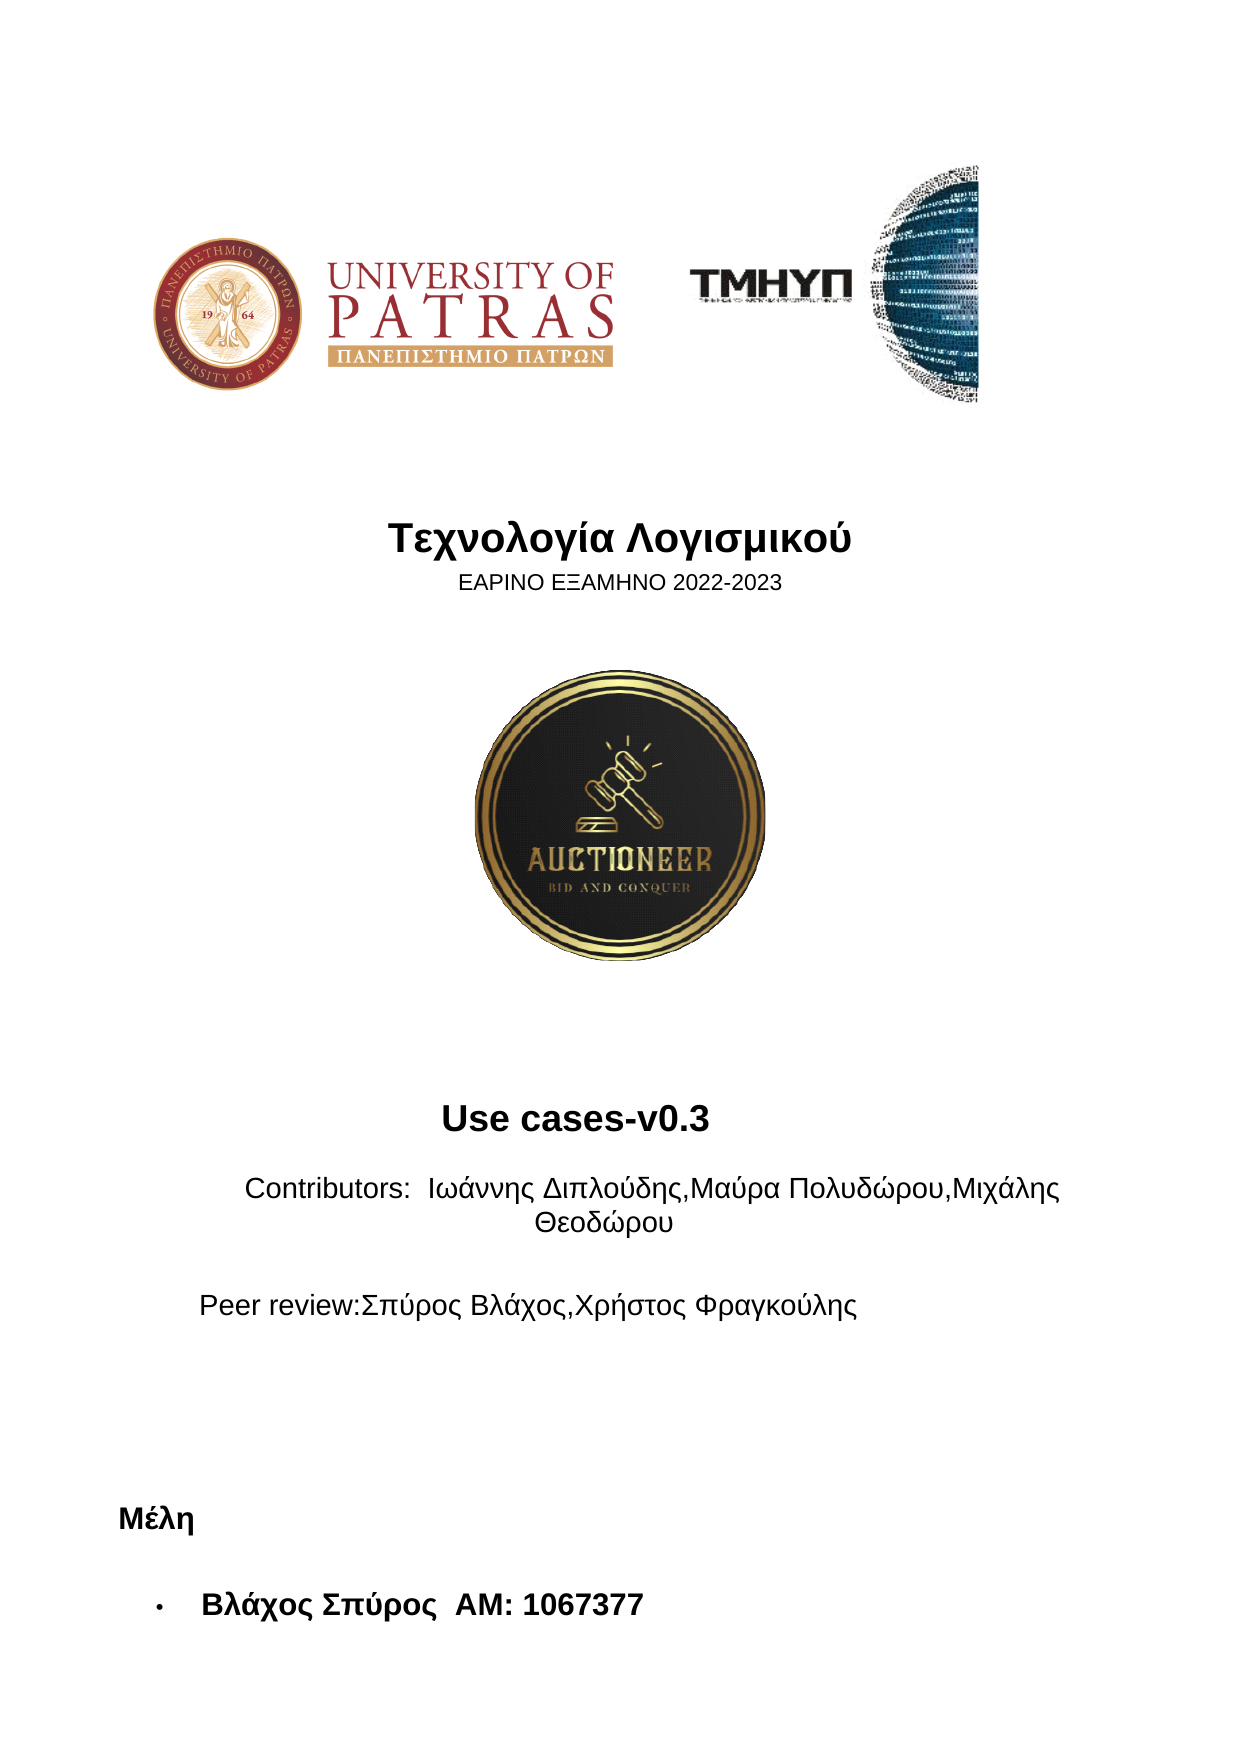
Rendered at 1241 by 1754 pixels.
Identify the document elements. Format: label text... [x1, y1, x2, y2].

text Μέλη [118, 1500, 1122, 1536]
list Βλάχος Σπύρος ΑΜ: 1067377 [156, 1586, 1122, 1622]
text Use cases-v0.3 [118, 1096, 1122, 1139]
text Τεχνολογία Λογισμικού [118, 513, 1122, 561]
text ΕΑΡΙΝΟ ΕΞΑΜΗΝΟ 2022-2023 [118, 568, 1122, 595]
text Peer review:Σπύρος Βλάχος,Χρήστος Φραγκούλης [118, 1288, 1122, 1322]
text Contributors: Ιωάννης Διπλούδης,Μαύρα Πολυδώρου,Μιχάλης Θεοδώρου [118, 1171, 1122, 1238]
